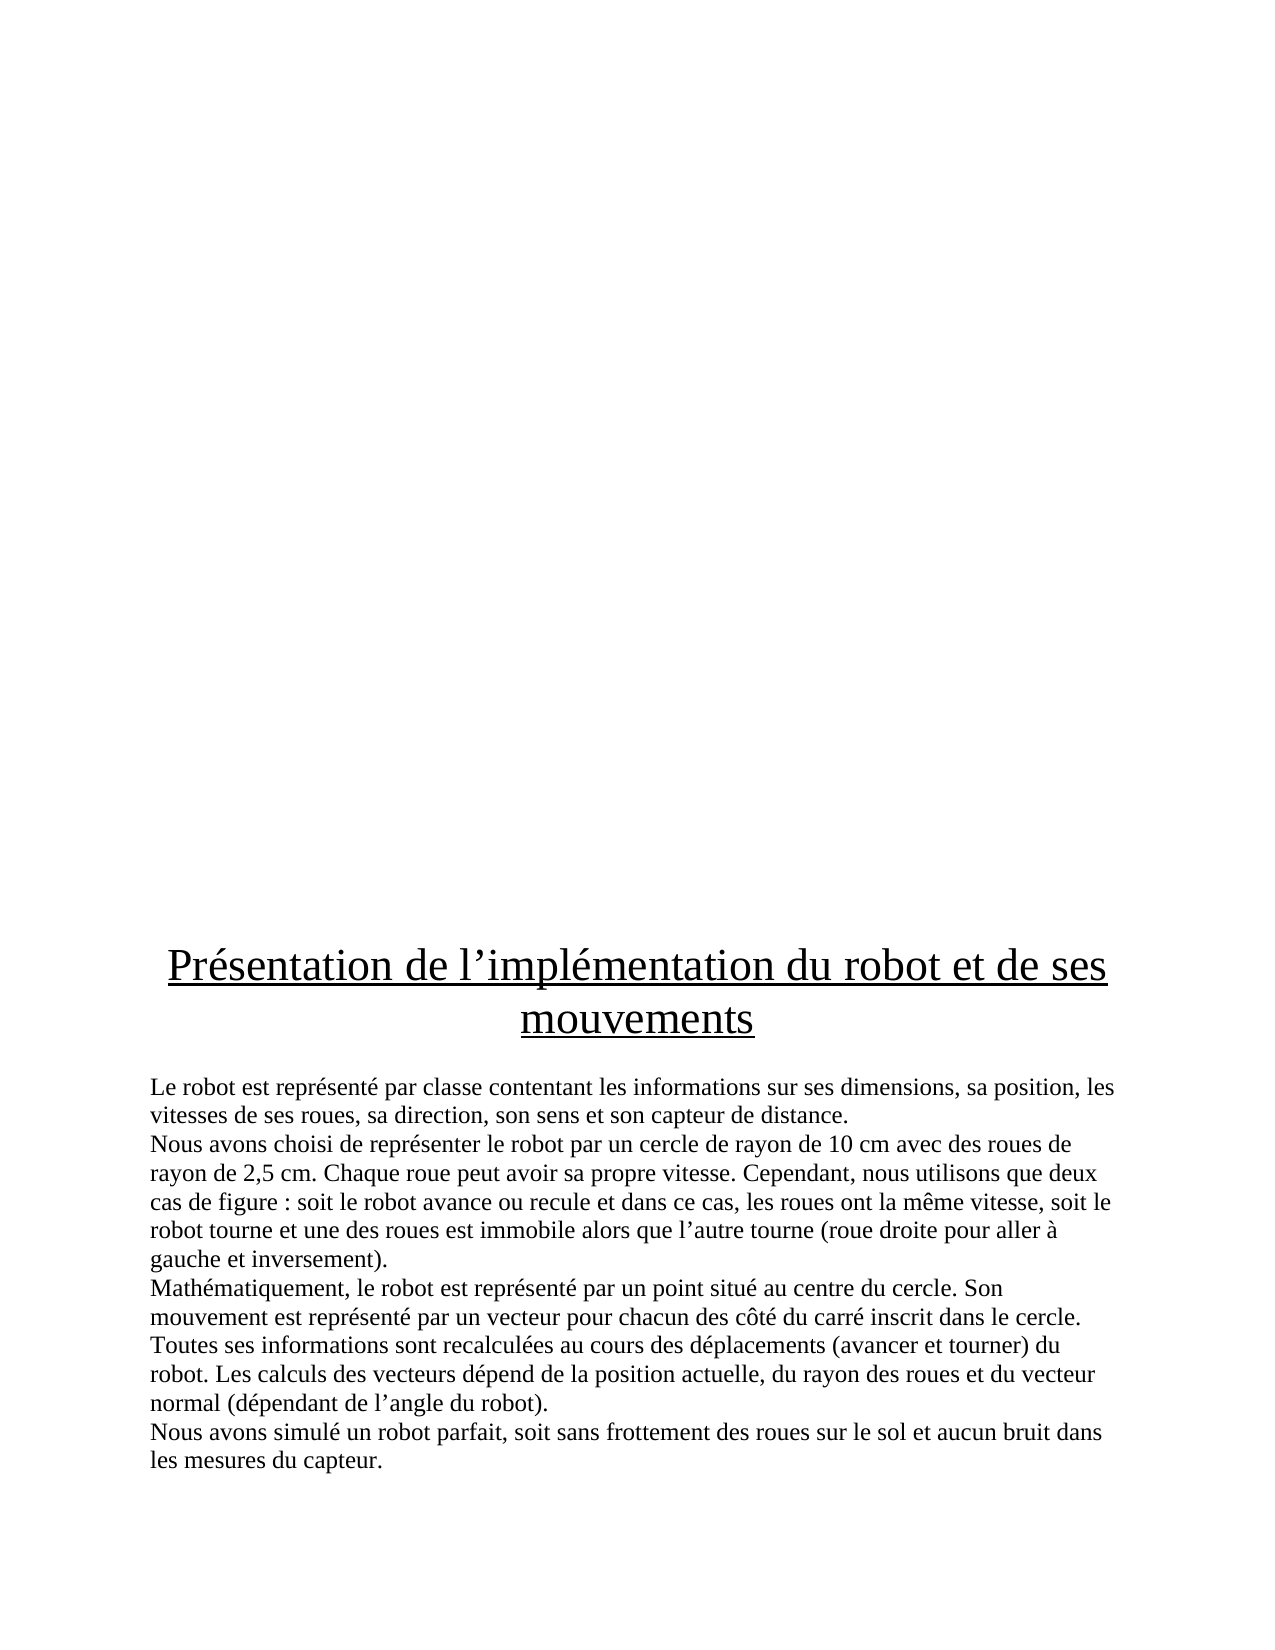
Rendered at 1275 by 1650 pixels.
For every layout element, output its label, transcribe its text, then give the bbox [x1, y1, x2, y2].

text Mathématiquement, le robot est représenté par un point situé au centre du cercle. Son mouvement est représenté par un vecteur pour chacun des côté du carré inscrit dans le cercle. Toutes ses informations sont recalculées au cours des déplacements (avancer et tourner) du robot. Les calculs des vecteurs dépend de la position actuelle, du rayon des roues et du vecteur normal (dépendant de l’angle du robot). [150, 1273, 1125, 1417]
text Nous avons choisi de représenter le robot par un cercle de rayon de 10 cm avec des roues de rayon de 2,5 cm. Chaque roue peut avoir sa propre vitesse. Cependant, nous utilisons que deux cas de figure : soit le robot avance ou recule et dans ce cas, les roues ont la même vitesse, soit le robot tourne et une des roues est immobile alors que l’autre tourne (roue droite pour aller à gauche et inversement). [150, 1129, 1125, 1273]
text Présentation de l’implémentation du robot et de ses mouvements [150, 937, 1125, 1043]
text Le robot est représenté par classe contentant les informations sur ses dimensions, sa position, les vitesses de ses roues, sa direction, son sens et son capteur de distance. [150, 1072, 1125, 1129]
text Nous avons simulé un robot parfait, soit sans frottement des roues sur le sol et aucun bruit dans les mesures du capteur. [150, 1417, 1125, 1474]
